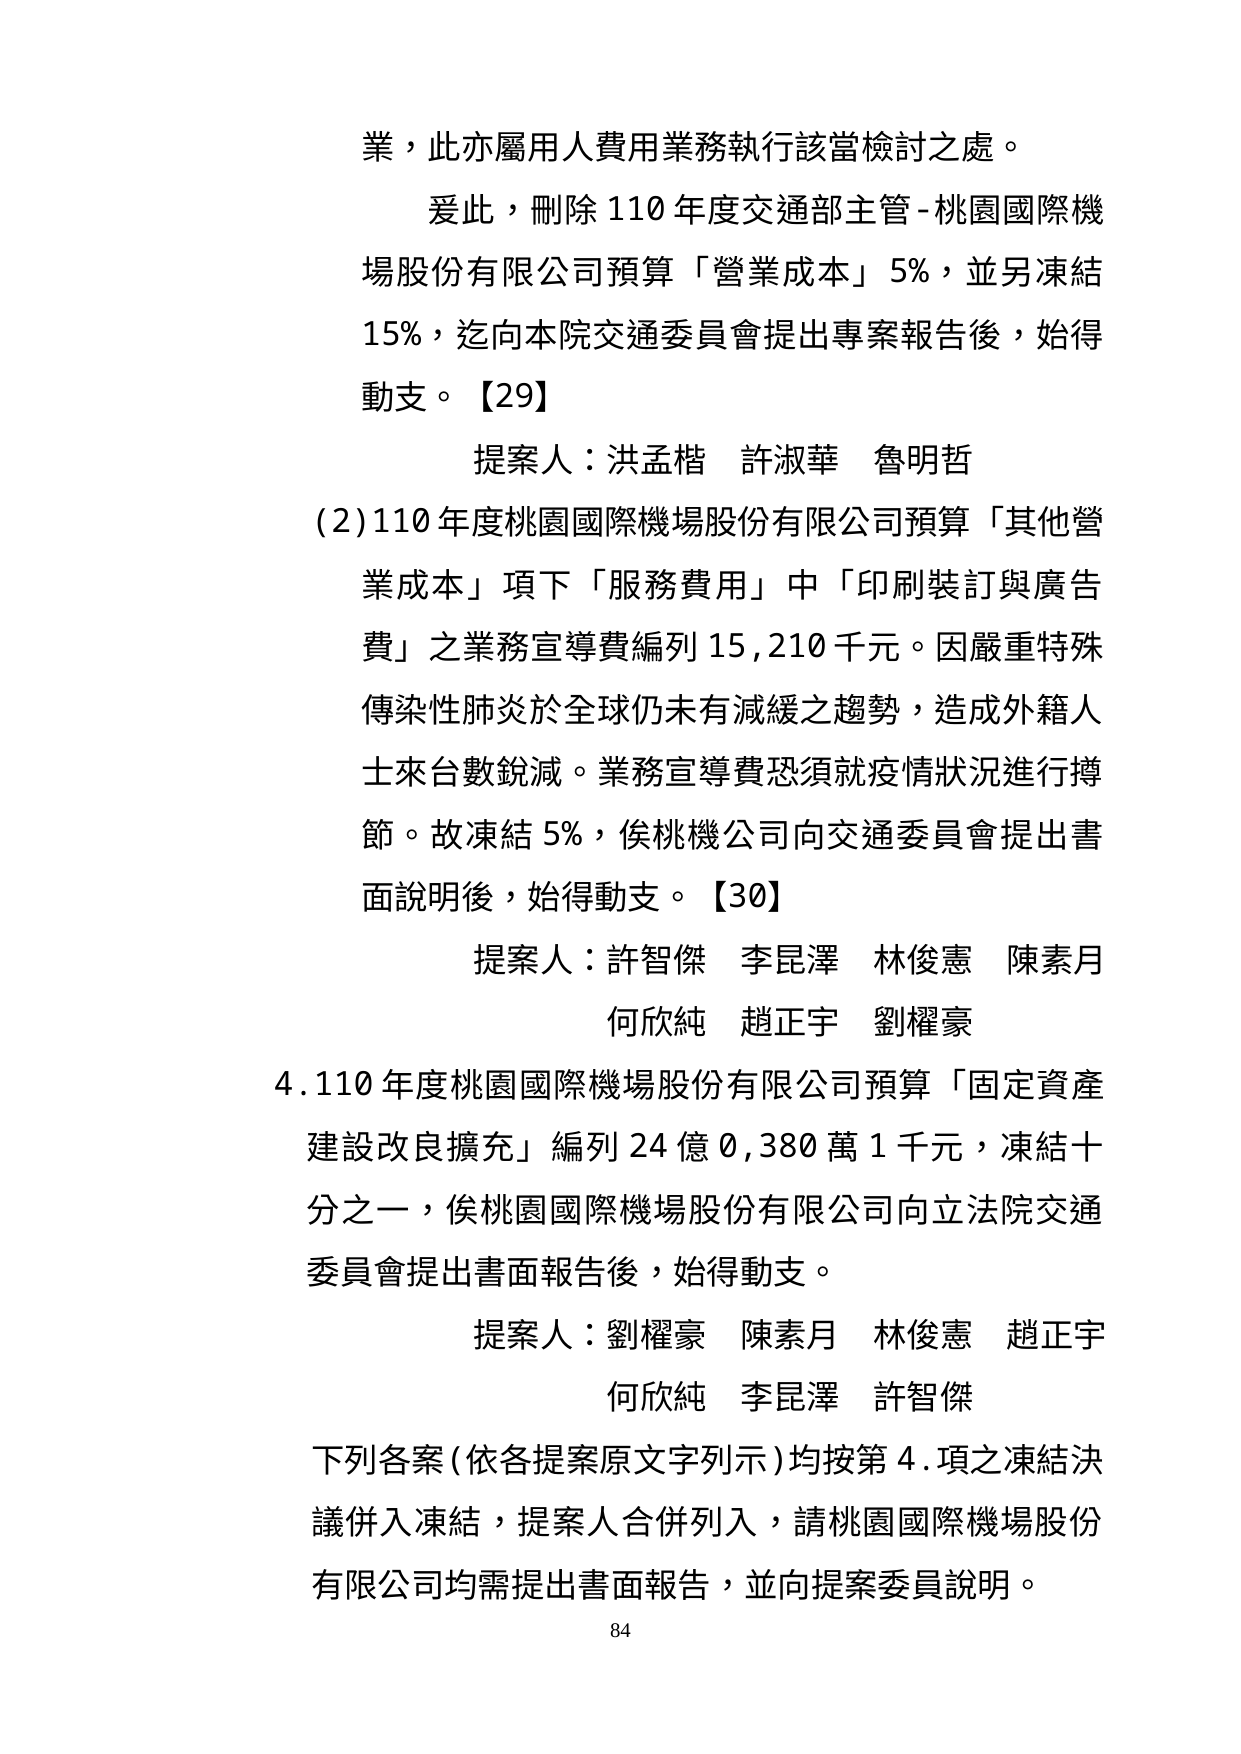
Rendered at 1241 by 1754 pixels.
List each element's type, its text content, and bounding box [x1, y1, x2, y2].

text (2)110年度桃園國際機場股份有限公司預算「其他營業成本」項下「服務費用」中「印刷裝訂與廣告費」之業務宣導費編列15,210千元。因嚴重特殊傳染性肺炎於全球仍未有減緩之趨勢，造成外籍人士來台數銳減。業務宣導費恐須就疫情狀況進行撙節。故凍結5%，俟桃機公司向交通委員會提出書面說明後，始得動支。【30】 [311, 478, 1104, 916]
text 提案人：許智傑 李昆澤 林俊憲 陳素月 何欣純 趙正宇 劉櫂豪 [473, 916, 1117, 1041]
text 爰此，刪除110年度交通部主管-桃園國際機場股份有限公司預算「營業成本」5%，並另凍結15%，迄向本院交通委員會提出專案報告後，始得動支。【29】 [361, 166, 1104, 416]
text 4.110年度桃園國際機場股份有限公司預算「固定資產建設改良擴充」編列24億0,380萬1千元，凍結十分之一，俟桃園國際機場股份有限公司向立法院交通委員會提出書面報告後，始得動支。 [273, 1041, 1104, 1291]
text 業，此亦屬用人費用業務執行該當檢討之處。 [361, 103, 1104, 166]
text 提案人：劉櫂豪 陳素月 林俊憲 趙正宇 何欣純 李昆澤 許智傑 [473, 1291, 1117, 1416]
text 下列各案(依各提案原文字列示)均按第4.項之凍結決議併入凍結，提案人合併列入，請桃園國際機場股份有限公司均需提出書面報告，並向提案委員說明。 [311, 1416, 1104, 1603]
text 提案人：洪孟楷 許淑華 魯明哲 [473, 416, 1117, 478]
